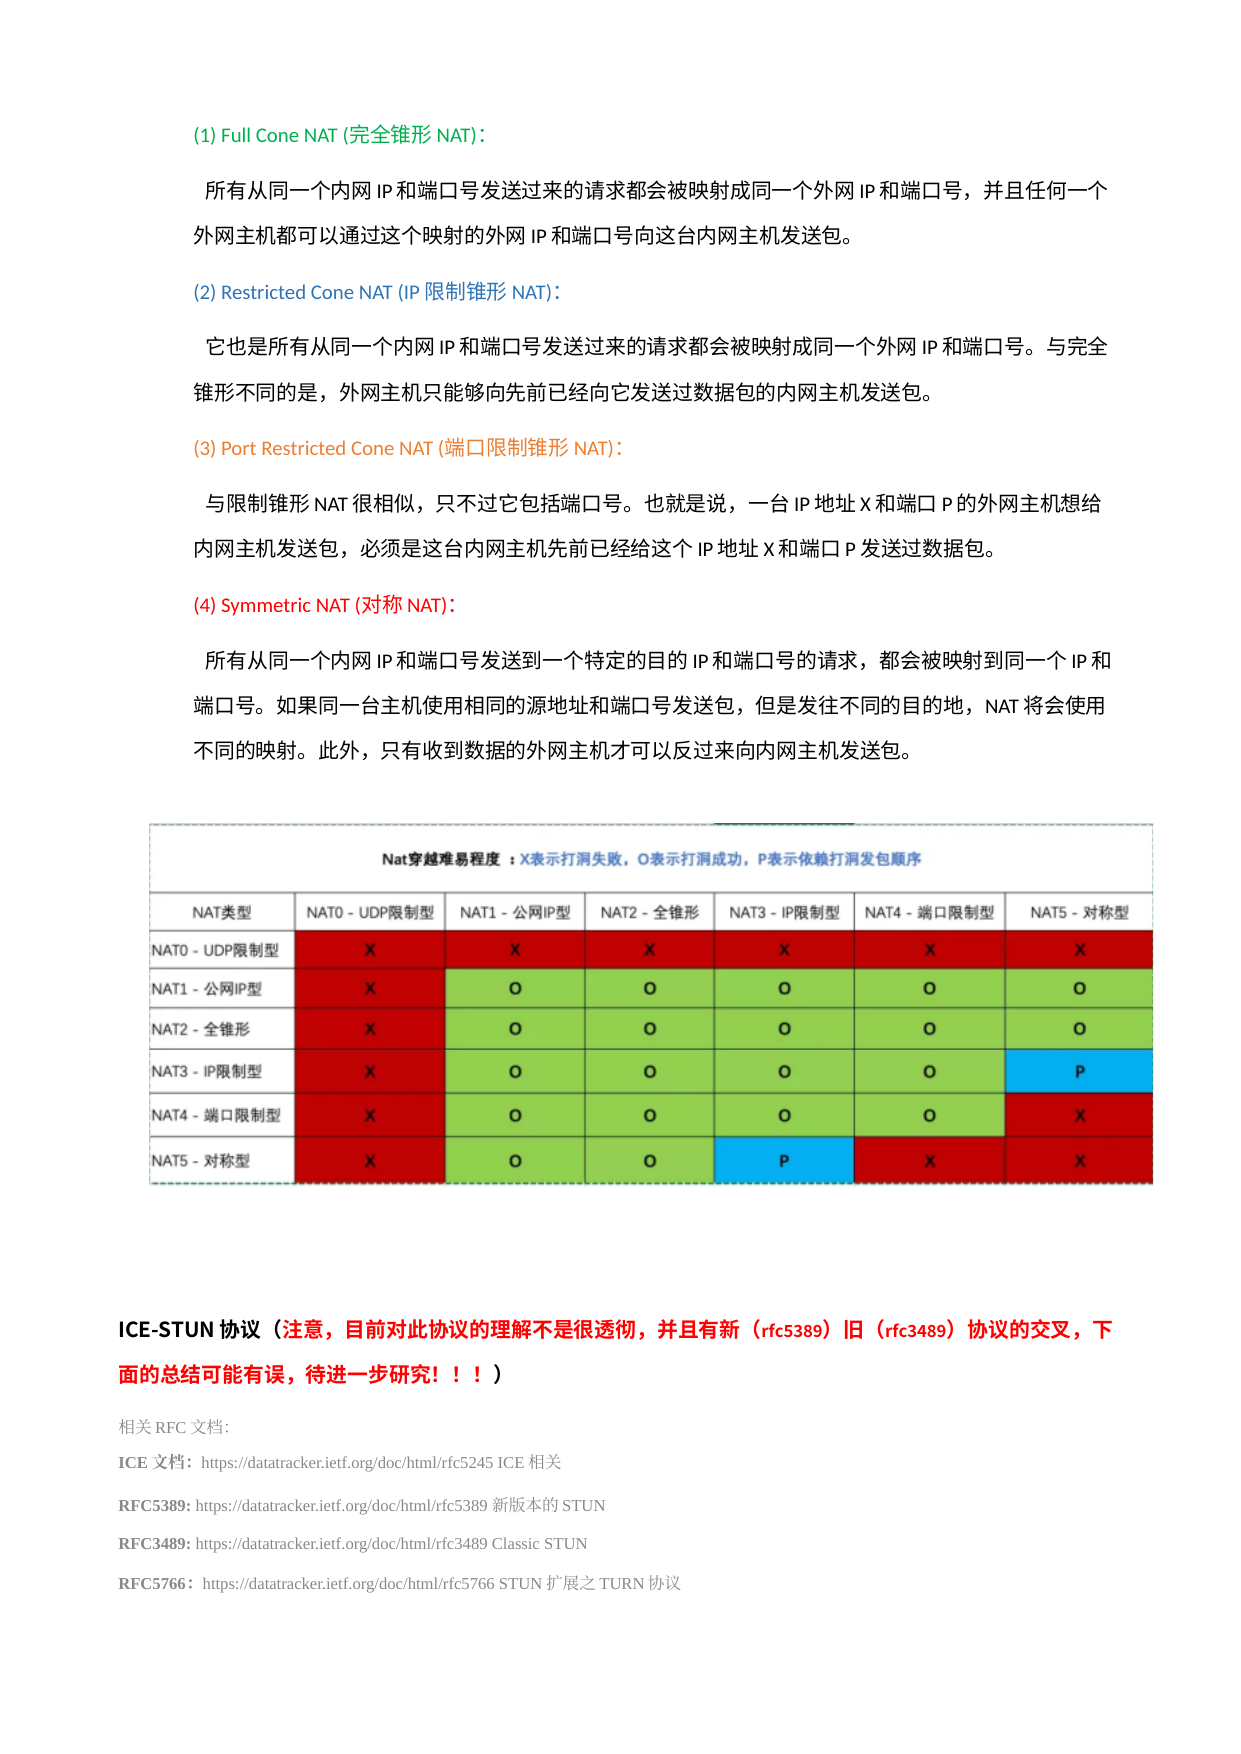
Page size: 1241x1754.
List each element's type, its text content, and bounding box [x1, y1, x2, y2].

text (2) Restricted Cone NAT (IP限制锥形NAT)： [193, 275, 1122, 305]
text ICE-STUN协议（注意，目前对此协议的理解不是很透彻，并且有新（rfc5389）旧（rfc3489）协议的交叉，下面的总结可能有误，待进一步研究！！！） [118, 1313, 1122, 1388]
text RFC3489: https://datatracker.ietf.org/doc/html/rfc3489 Classic STUN [118, 1534, 1122, 1553]
text 与限制锥形NAT很相似，只不过它包括端口号。也就是说，一台IP地址X和端口P的外网主机想给内网主机发送包，必须是这台内网主机先前已经给这个IP地址X和端口P发送过数据包。 [193, 487, 1122, 563]
text (1) Full Cone NAT (完全锥形NAT)： [193, 118, 1122, 148]
text (3) Port Restricted Cone NAT (端口限制锥形NAT)： [193, 432, 1122, 462]
text 所有从同一个内网IP和端口号发送过来的请求都会被映射成同一个外网IP和端口号，并且任何一个外网主机都可以通过这个映射的外网IP和端口号向这台内网主机发送包。 [193, 174, 1122, 249]
text 它也是所有从同一个内网IP和端口号发送过来的请求都会被映射成同一个外网IP和端口号。与完全锥形不同的是，外网主机只能够向先前已经向它发送过数据包的内网主机发送包。 [193, 331, 1122, 406]
text 所有从同一个内网IP和端口号发送到一个特定的目的IP和端口号的请求，都会被映射到同一个IP和端口号。如果同一台主机使用相同的源地址和端口号发送包，但是发往不同的目的地，NAT将会使用不同的映射。此外，只有收到数据的外网主机才可以反过来向内网主机发送包。 [193, 644, 1122, 765]
text RFC5766：https://datatracker.ietf.org/doc/html/rfc5766 STUN扩展之TURN协议 [118, 1571, 1122, 1594]
text RFC5389: https://datatracker.ietf.org/doc/html/rfc5389 新版本的STUN [118, 1492, 1122, 1516]
text 相关RFC文档： [118, 1414, 1122, 1438]
text (4) Symmetric NAT (对称NAT)： [193, 588, 1122, 619]
text ICE文档：https://datatracker.ietf.org/doc/html/rfc5245 ICE相关 [118, 1450, 1122, 1474]
picture [149, 823, 1154, 1187]
